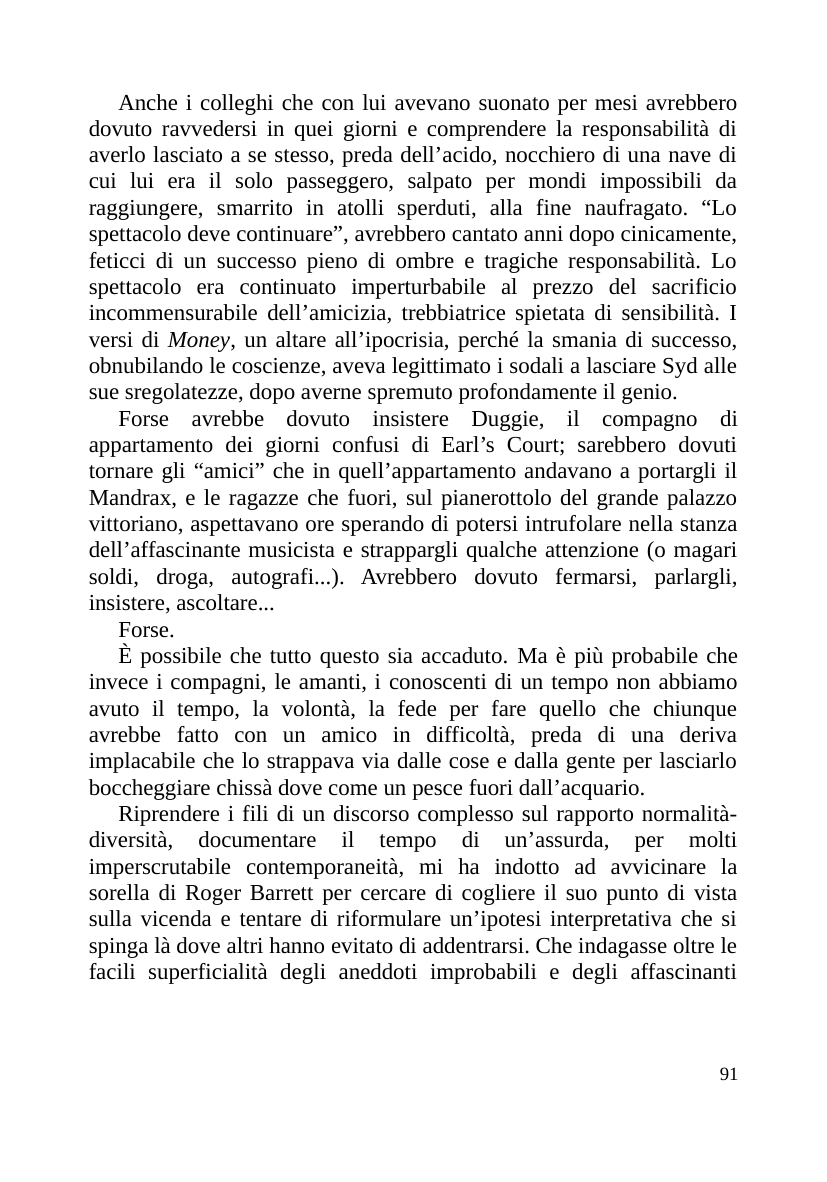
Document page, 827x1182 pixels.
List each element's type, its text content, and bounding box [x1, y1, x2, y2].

text Anche i colleghi che con lui avevano suonato per mesi avrebbero dovuto ravvedersi in quei giorni e comprendere la responsabilità di averlo lasciato a se stesso, preda dell’acido, nocchiero di una nave di cui lui era il solo passeggero, salpato per mondi impossibili da raggiungere, smarrito in atolli sperduti, alla fine naufragato. “Lo spettacolo deve continuare”, avrebbero cantato anni dopo cinicamente, feticci di un successo pieno di ombre e tragiche responsabilità. Lo spettacolo era continuato imperturbabile al prezzo del sacrificio incommensurabile dell’amicizia, trebbiatrice spietata di sensibilità. I versi di Money, un altare all’ipocrisia, perché la smania di successo, obnubilando le coscienze, aveva legittimato i sodali a lasciare Syd alle sue sregolatezze, dopo averne spremuto profondamente il genio. [88, 88, 738, 405]
text Forse. [88, 616, 738, 642]
text Riprendere i fili di un discorso complesso sul rapporto normalità-diversità, documentare il tempo di un’assurda, per molti imperscrutabile contemporaneità, mi ha indotto ad avvicinare la sorella di Roger Barrett per cercare di cogliere il suo punto di vista sulla vicenda e tentare di riformulare un’ipotesi interpretativa che si spinga là dove altri hanno evitato di addentrarsi. Che indagasse oltre le facili superficialità degli aneddoti improbabili e degli affascinanti [88, 800, 738, 984]
text Forse avrebbe dovuto insistere Duggie, il compagno di appartamento dei giorni confusi di Earl’s Court; sarebbero dovuti tornare gli “amici” che in quell’appartamento andavano a portargli il Mandrax, e le ragazze che fuori, sul pianerottolo del grande palazzo vittoriano, aspettavano ore sperando di potersi intrufolare nella stanza dell’affascinante musicista e strappargli qualche attenzione (o magari soldi, droga, autografi...). Avrebbero dovuto fermarsi, parlargli, insistere, ascoltare... [88, 405, 738, 616]
text è possibile che tutto questo sia accaduto. Ma è più probabile che invece i compagni, le amanti, i conoscenti di un tempo non abbiamo avuto il tempo, la volontà, la fede per fare quello che chiunque avrebbe fatto con un amico in difficoltà, preda di una deriva implacabile che lo strappava via dalle cose e dalla gente per lasciarlo boccheggiare chissà dove come un pesce fuori dall’acquario. [88, 642, 738, 800]
